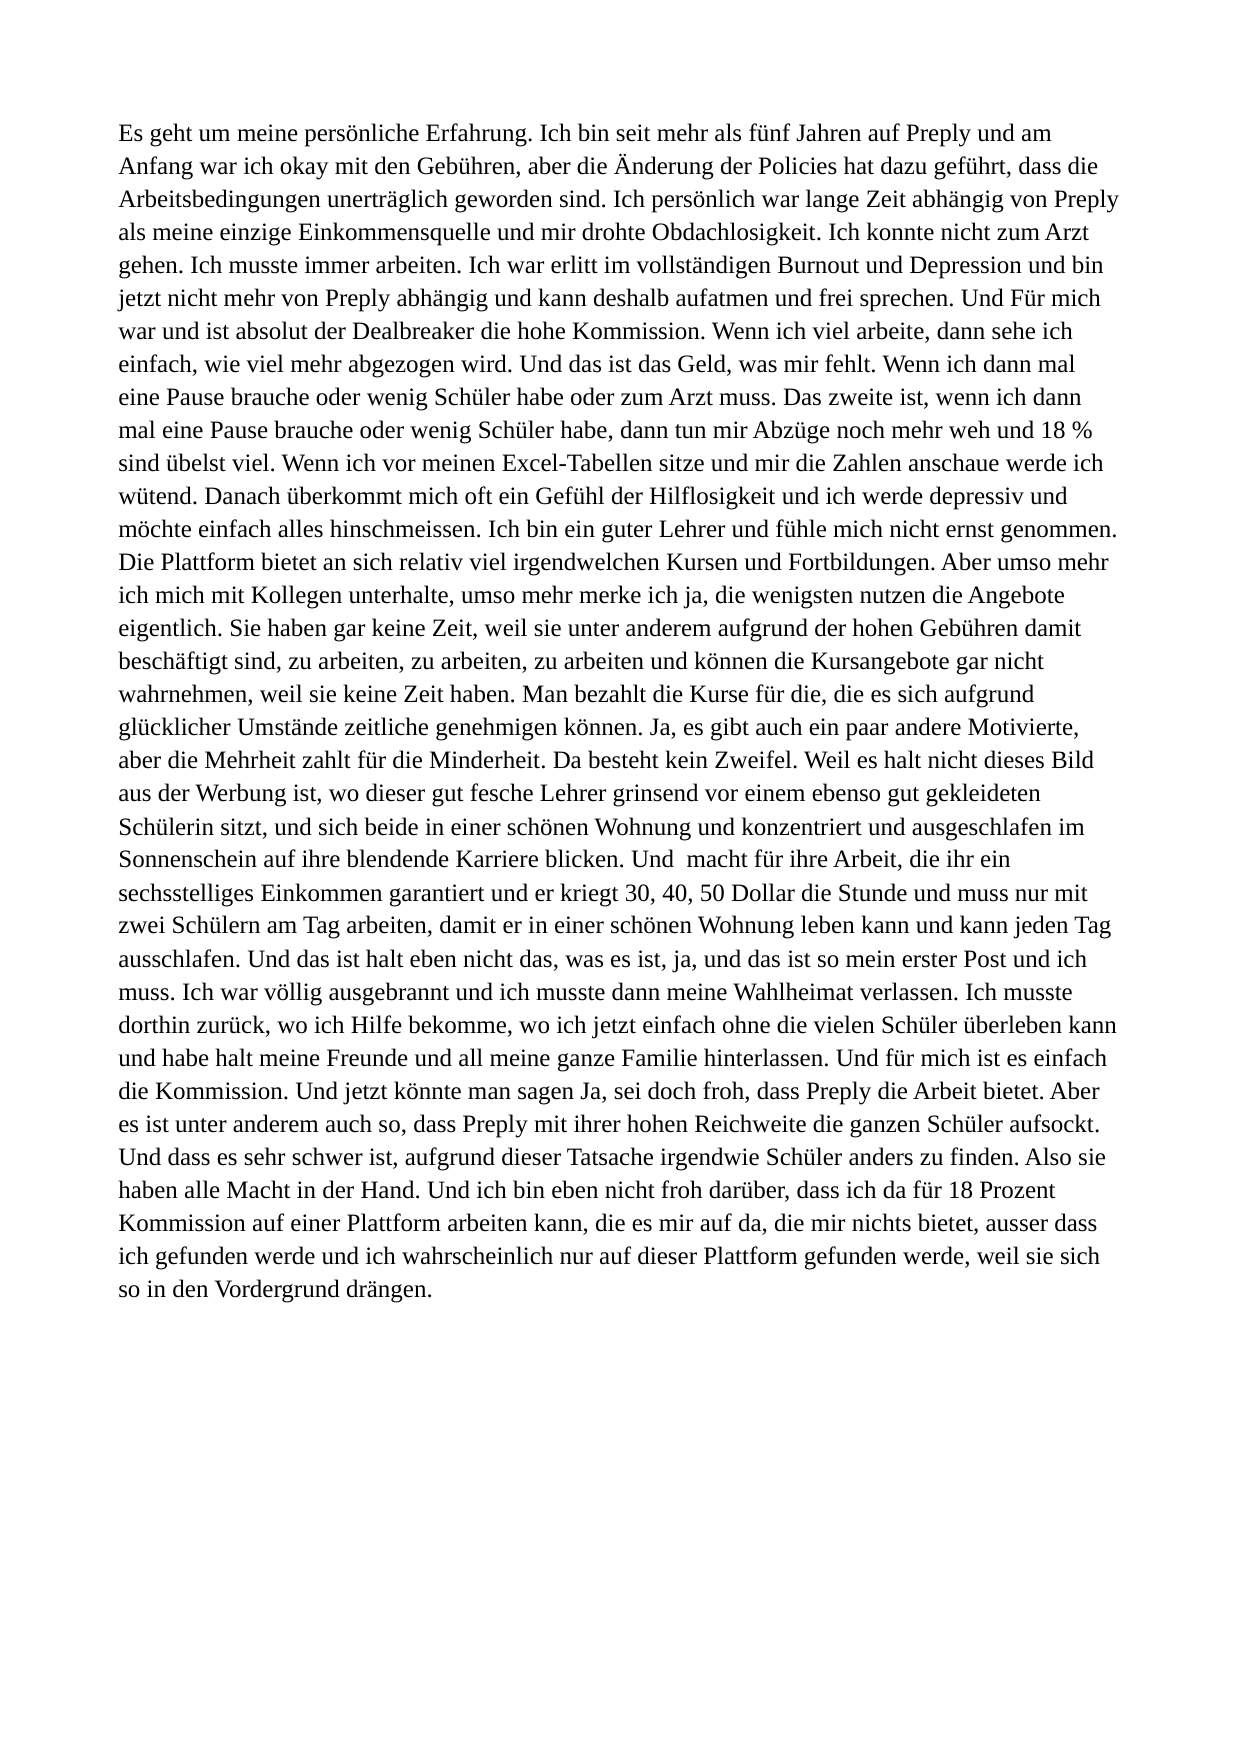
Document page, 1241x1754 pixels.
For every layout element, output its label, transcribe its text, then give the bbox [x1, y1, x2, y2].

text Es geht um meine persönliche Erfahrung. Ich bin seit mehr als fünf Jahren auf Preply und am Anfang war ich okay mit den Gebühren, aber die Änderung der Policies hat dazu geführt, dass die Arbeitsbedingungen unerträglich geworden sind. Ich persönlich war lange Zeit abhängig von Preply als meine einzige Einkommensquelle und mir drohte Obdachlosigkeit. Ich konnte nicht zum Arzt gehen. Ich musste immer arbeiten. Ich war erlitt im vollständigen Burnout und Depression und bin jetzt nicht mehr von Preply abhängig und kann deshalb aufatmen und frei sprechen. Und Für mich war und ist absolut der Dealbreaker die hohe Kommission. Wenn ich viel arbeite, dann sehe ich einfach, wie viel mehr abgezogen wird. Und das ist das Geld, was mir fehlt. Wenn ich dann mal eine Pause brauche oder wenig Schüler habe oder zum Arzt muss. Das zweite ist, wenn ich dann mal eine Pause brauche oder wenig Schüler habe, dann tun mir Abzüge noch mehr weh und 18 % sind übelst viel. Wenn ich vor meinen Excel-Tabellen sitze und mir die Zahlen anschaue werde ich wütend. Danach überkommt mich oft ein Gefühl der Hilflosigkeit und ich werde depressiv und möchte einfach alles hinschmeissen. Ich bin ein guter Lehrer und fühle mich nicht ernst genommen. Die Plattform bietet an sich relativ viel irgendwelchen Kursen und Fortbildungen. Aber umso mehr ich mich mit Kollegen unterhalte, umso mehr merke ich ja, die wenigsten nutzen die Angebote eigentlich. Sie haben gar keine Zeit, weil sie unter anderem aufgrund der hohen Gebühren damit beschäftigt sind, zu arbeiten, zu arbeiten, zu arbeiten und können die Kursangebote gar nicht wahrnehmen, weil sie keine Zeit haben. Man bezahlt die Kurse für die, die es sich aufgrund glücklicher Umstände zeitliche genehmigen können. Ja, es gibt auch ein paar andere Motivierte, aber die Mehrheit zahlt für die Minderheit. Da besteht kein Zweifel. Weil es halt nicht dieses Bild aus der Werbung ist, wo dieser gut fesche Lehrer grinsend vor einem ebenso gut gekleideten Schülerin sitzt, und sich beide in einer schönen Wohnung und konzentriert und ausgeschlafen im Sonnenschein auf ihre blendende Karriere blicken. Und macht für ihre Arbeit, die ihr ein sechsstelliges Einkommen garantiert und er kriegt 30, 40, 50 Dollar die Stunde und muss nur mit zwei Schülern am Tag arbeiten, damit er in einer schönen Wohnung leben kann und kann jeden Tag ausschlafen. Und das ist halt eben nicht das, was es ist, ja, und das ist so mein erster Post und ich muss. Ich war völlig ausgebrannt und ich musste dann meine Wahlheimat verlassen. Ich musste dorthin zurück, wo ich Hilfe bekomme, wo ich jetzt einfach ohne die vielen Schüler überleben kann und habe halt meine Freunde und all meine ganze Familie hinterlassen. Und für mich ist es einfach die Kommission. Und jetzt könnte man sagen Ja, sei doch froh, dass Preply die Arbeit bietet. Aber es ist unter anderem auch so, dass Preply mit ihrer hohen Reichweite die ganzen Schüler aufsockt. Und dass es sehr schwer ist, aufgrund dieser Tatsache irgendwie Schüler anders zu finden. Also sie haben alle Macht in der Hand. Und ich bin eben nicht froh darüber, dass ich da für 18 Prozent Kommission auf einer Plattform arbeiten kann, die es mir auf da, die mir nichts bietet, ausser dass ich gefunden werde und ich wahrscheinlich nur auf dieser Plattform gefunden werde, weil sie sich so in den Vordergrund drängen. [118, 118, 1122, 1303]
